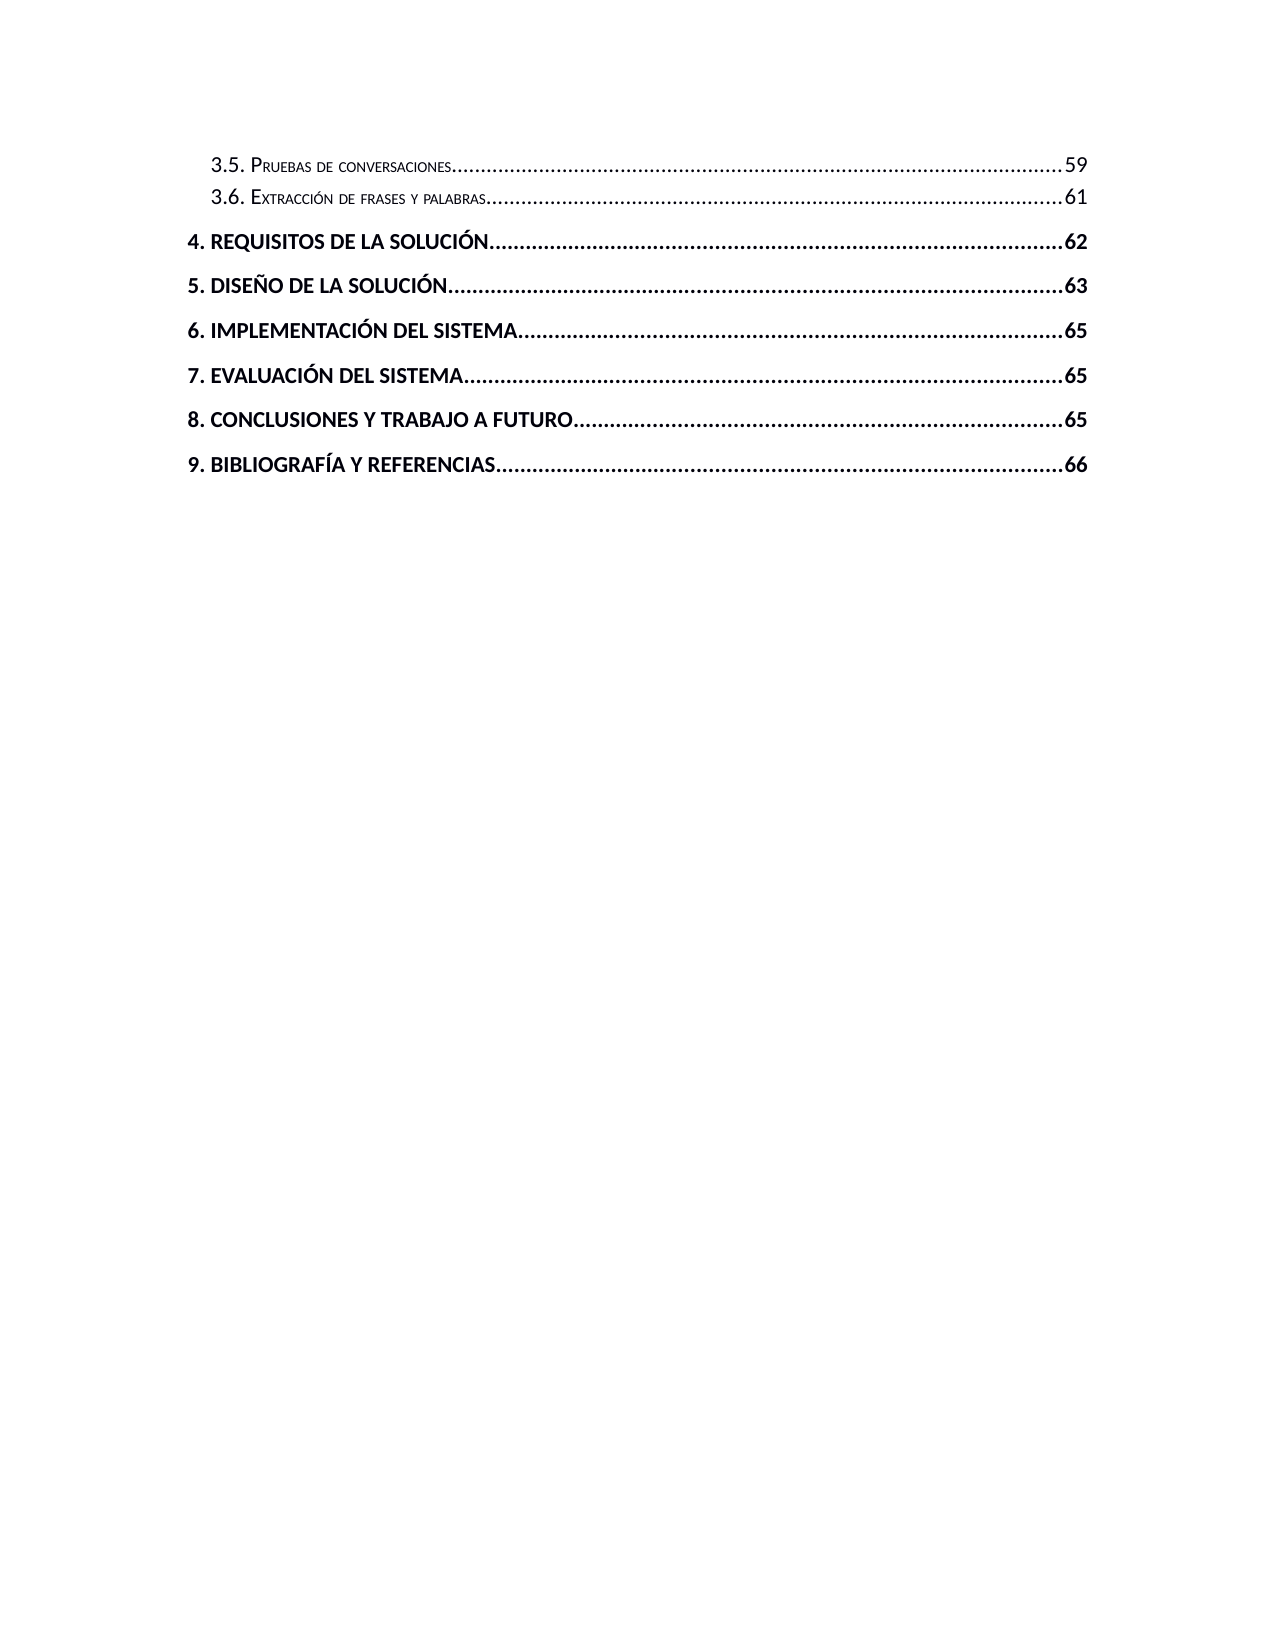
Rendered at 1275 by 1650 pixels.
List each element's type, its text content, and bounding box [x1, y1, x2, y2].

text 7. Evaluación del Sistema 65 [187, 361, 1087, 389]
text 3.5. Pruebas de conversaciones 59 [210, 150, 1087, 178]
text 8. Conclusiones y Trabajo a Futuro 65 [187, 406, 1087, 434]
text 6. Implementación del Sistema 65 [187, 316, 1087, 344]
text 3.6. Extracción de frases y palabras 61 [210, 182, 1087, 210]
text 9. Bibliografía y Referencias 66 [187, 450, 1087, 478]
text 5. Diseño de la Solución 63 [187, 272, 1087, 299]
text 4. Requisitos de la Solución 62 [187, 227, 1087, 255]
